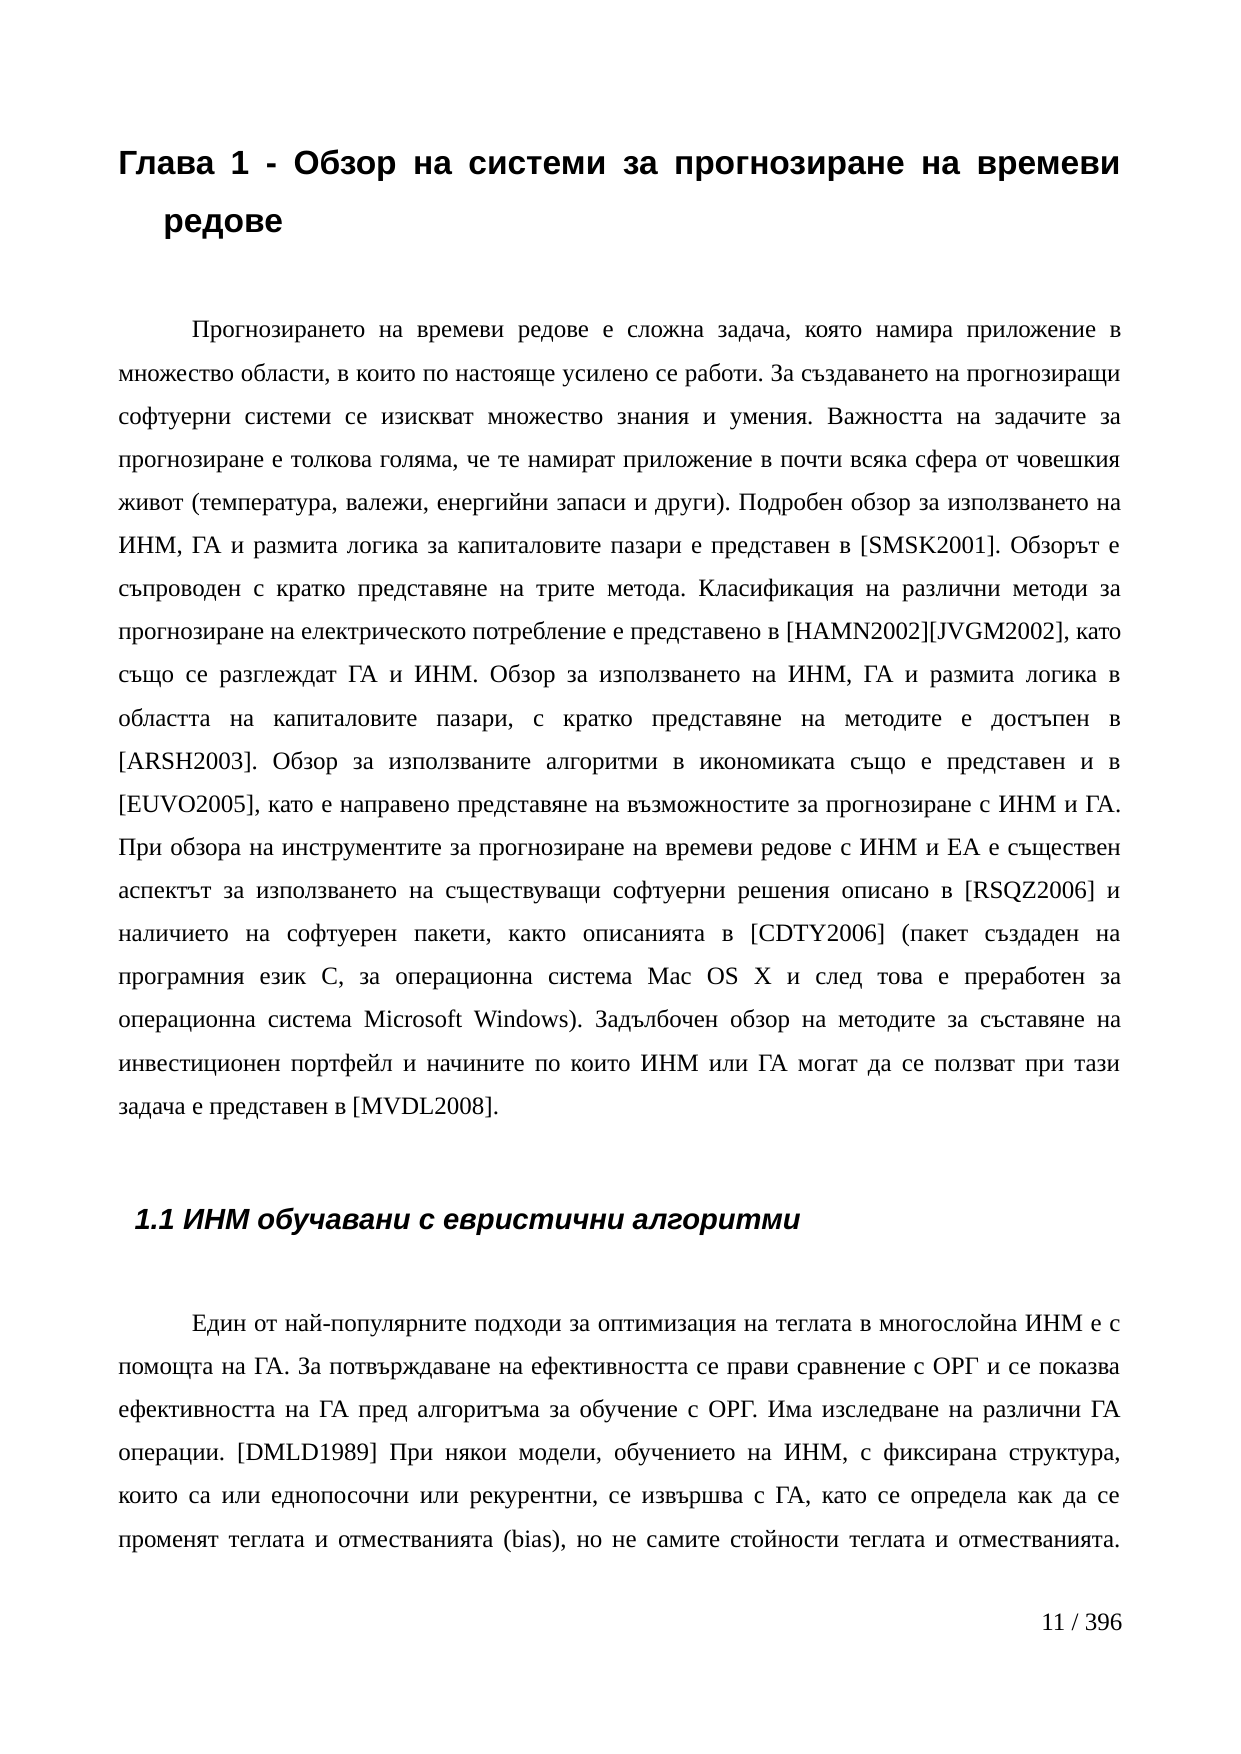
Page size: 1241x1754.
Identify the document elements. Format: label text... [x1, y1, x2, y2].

text Един от най-популярните подходи за оптимизация на теглата в многослойна ИНМ е с помощта на ГА. За потвърждаване на ефективността се прави сравнение с ОРГ и се показва ефективността на ГА пред алгоритъма за обучение с ОРГ. Има изследване на различни ГА операции. [DMLD1989] При някои модели, обучението на ИНМ, с фиксирана структура, които са или еднопосочни или рекурентни, се извършва с ГА, като се определа как да се променят теглата и отместванията (bias), но не самите стойности теглата и отместванията. [118, 1308, 1122, 1552]
subtitle Глава 1 - Обзор на системи за прогнозиране на времеви редове [118, 143, 1122, 240]
text Прогнозирането на времеви редове е сложна задача, която намира приложение в множество области, в които по настояще усилено се работи. За създаването на прогнозиращи софтуерни системи се изискват множество знания и умения. Важността на задачите за прогнозиране е толкова голяма, че те намират приложение в почти всяка сфера от човешкия живот (температура, валежи, енергийни запаси и други). Подробен обзор за използването на ИНМ, ГА и размита логика за капиталовите пазари е представен в [SMSK2001]. Обзорът е съпроводен с кратко представяне на трите метода. Класификация на различни методи за прогнозиране на електрическото потребление е представено в [HAMN2002][JVGM2002], като също се разглеждат ГА и ИНМ. Обзор за използването на ИНМ, ГА и размита логика в областта на капиталовите пазари, с кратко представяне на методите е достъпен в [ARSH2003]. Обзор за използваните алгоритми в икономиката също е представен и в [EUVO2005], като е направено представяне на възможностите за прогнозиране с ИНМ и ГА. При обзора на инструментите за прогнозиране на времеви редове с ИНМ и ЕА е съществен аспектът за използването на съществуващи софтуерни решения описано в [RSQZ2006] и наличието на софтуерен пакети, както описанията в [CDTY2006] (пакет създаден на програмния език С, за операционна система Mac OS X и след това е преработен за операционна система Microsoft Windows). Задълбочен обзор на методите за съставяне на инвестиционен портфейл и начините по които ИНМ или ГА могат да се ползват при тази задача е представен в [MVDL2008]. [118, 314, 1122, 1119]
subtitle 1.1 ИНМ обучавани с евристични алгоритми [118, 1202, 1122, 1236]
